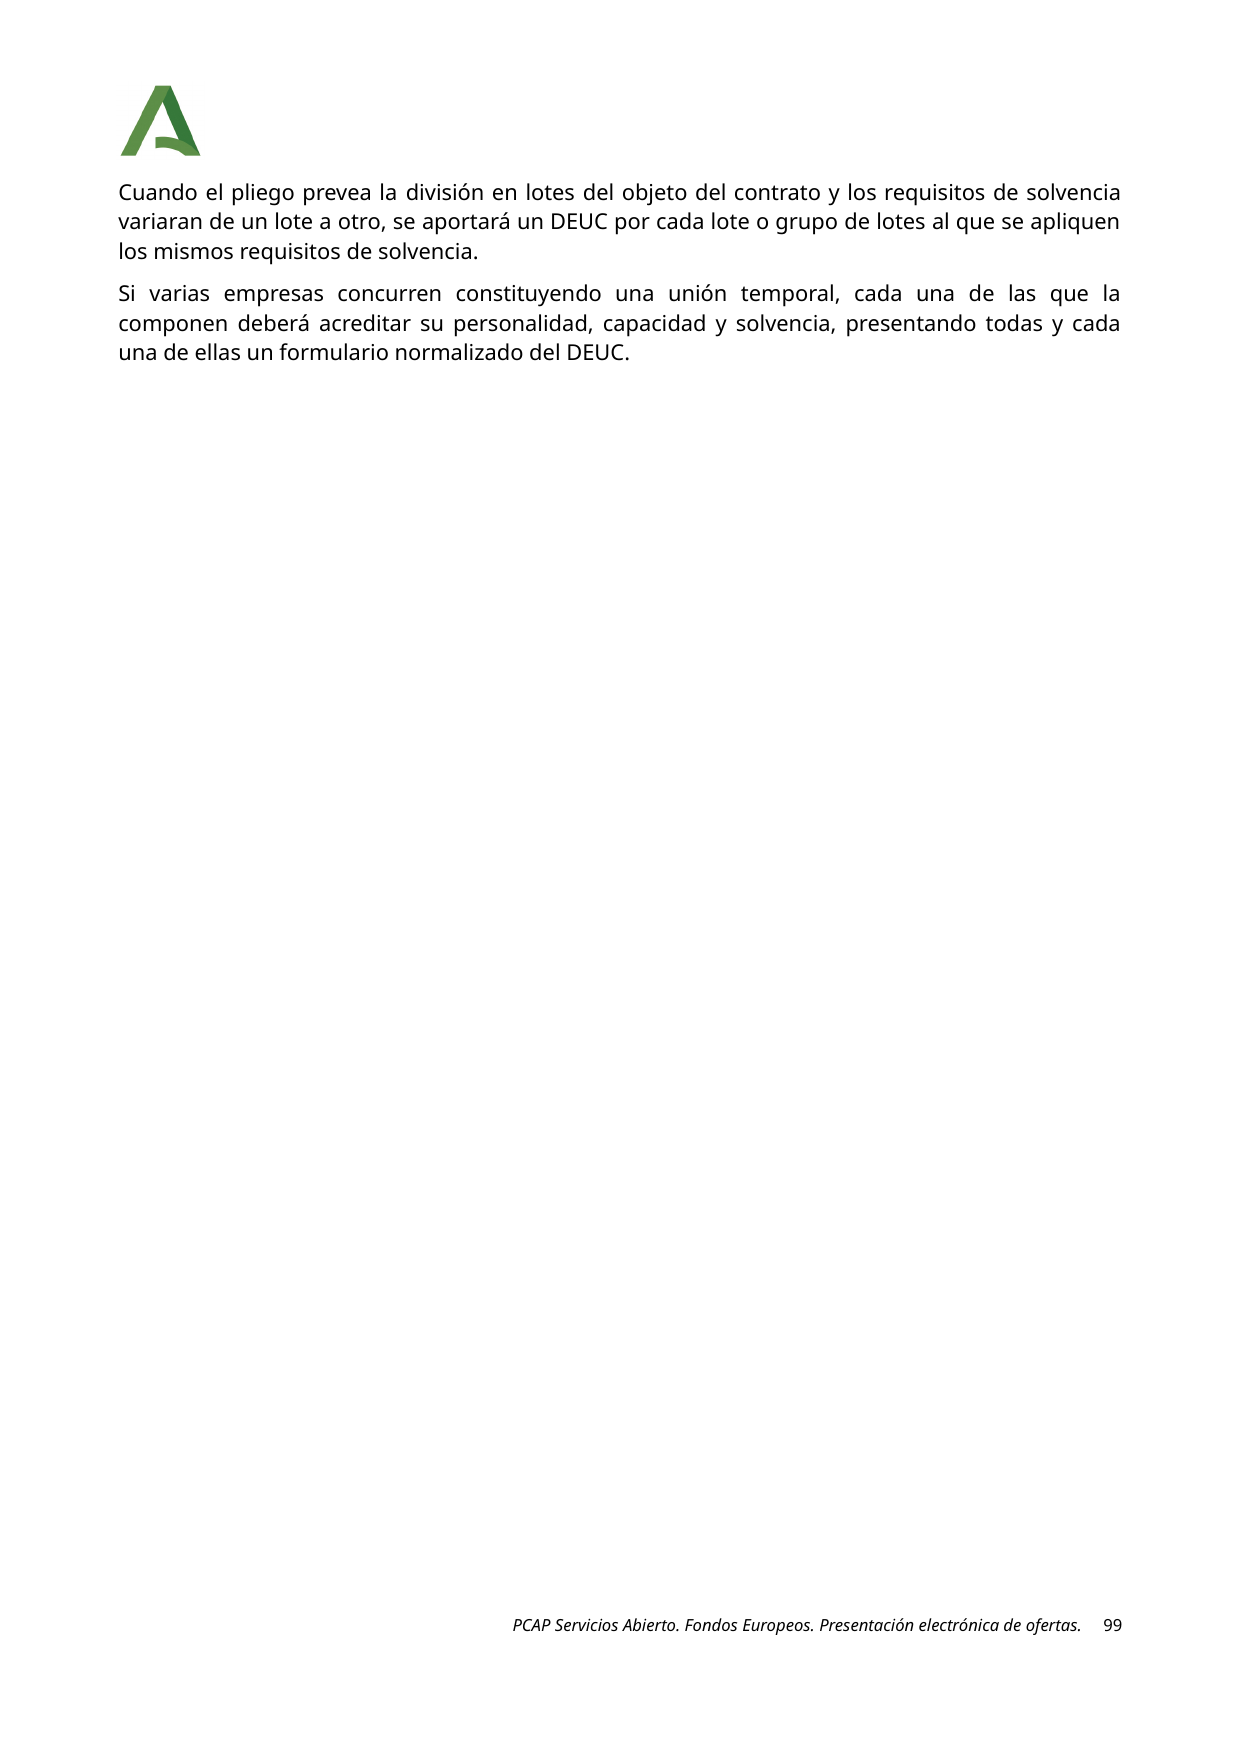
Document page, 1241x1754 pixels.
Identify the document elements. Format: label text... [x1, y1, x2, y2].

picture [116, 81, 205, 160]
text Cuando el pliego prevea la división en lotes del objeto del contrato y los requisitos de solvencia variaran de un lote a otro, se aportará un DEUC por cada lote o grupo de lotes al que se apliquen los mismos requisitos de solvencia. [118, 177, 1122, 266]
text Si varias empresas concurren constituyendo una unión temporal, cada una de las que la componen deberá acreditar su personalidad, capacidad y solvencia, presentando todas y cada una de ellas un formulario normalizado del DEUC. [118, 278, 1122, 367]
